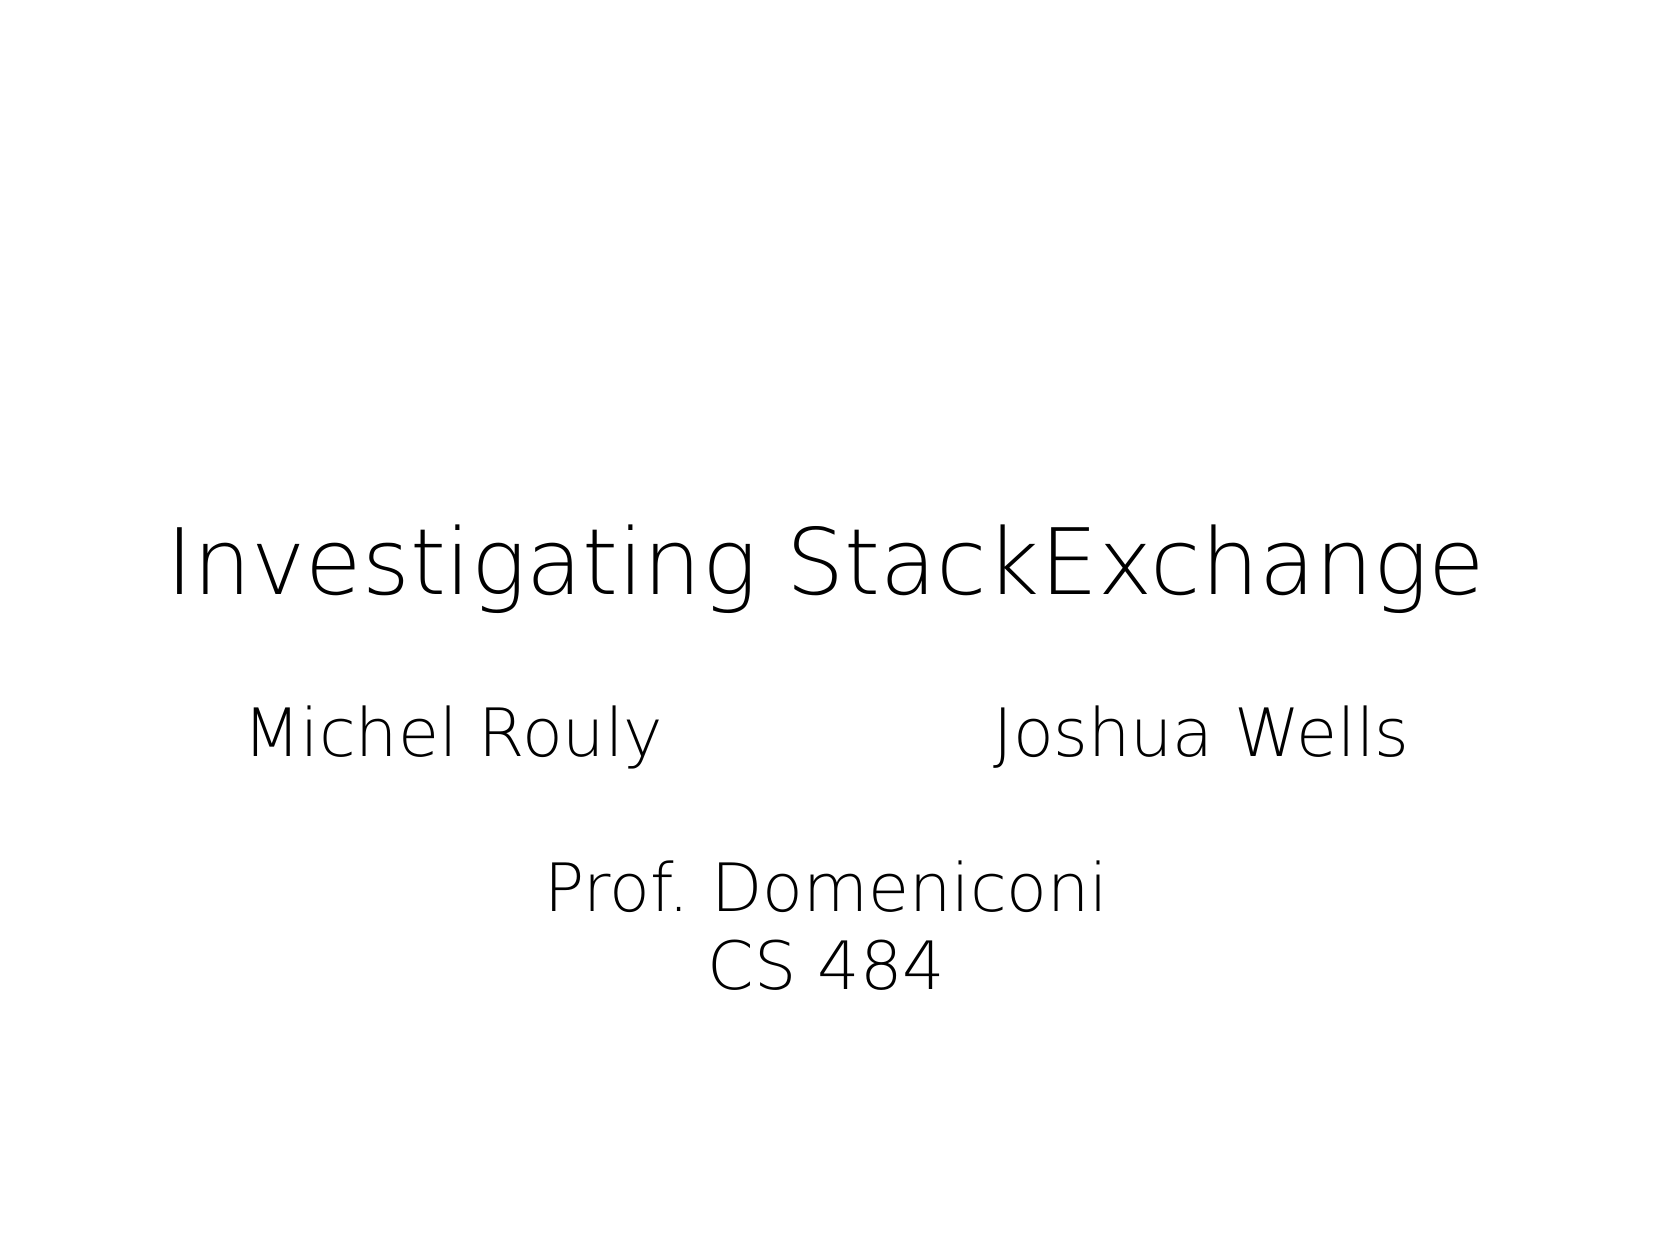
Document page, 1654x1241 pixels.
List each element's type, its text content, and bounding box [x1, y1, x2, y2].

subtitle Investigating StackExchange Michel Rouly Joshua Wells Prof. Domeniconi CS 484 [82, 49, 1571, 1010]
